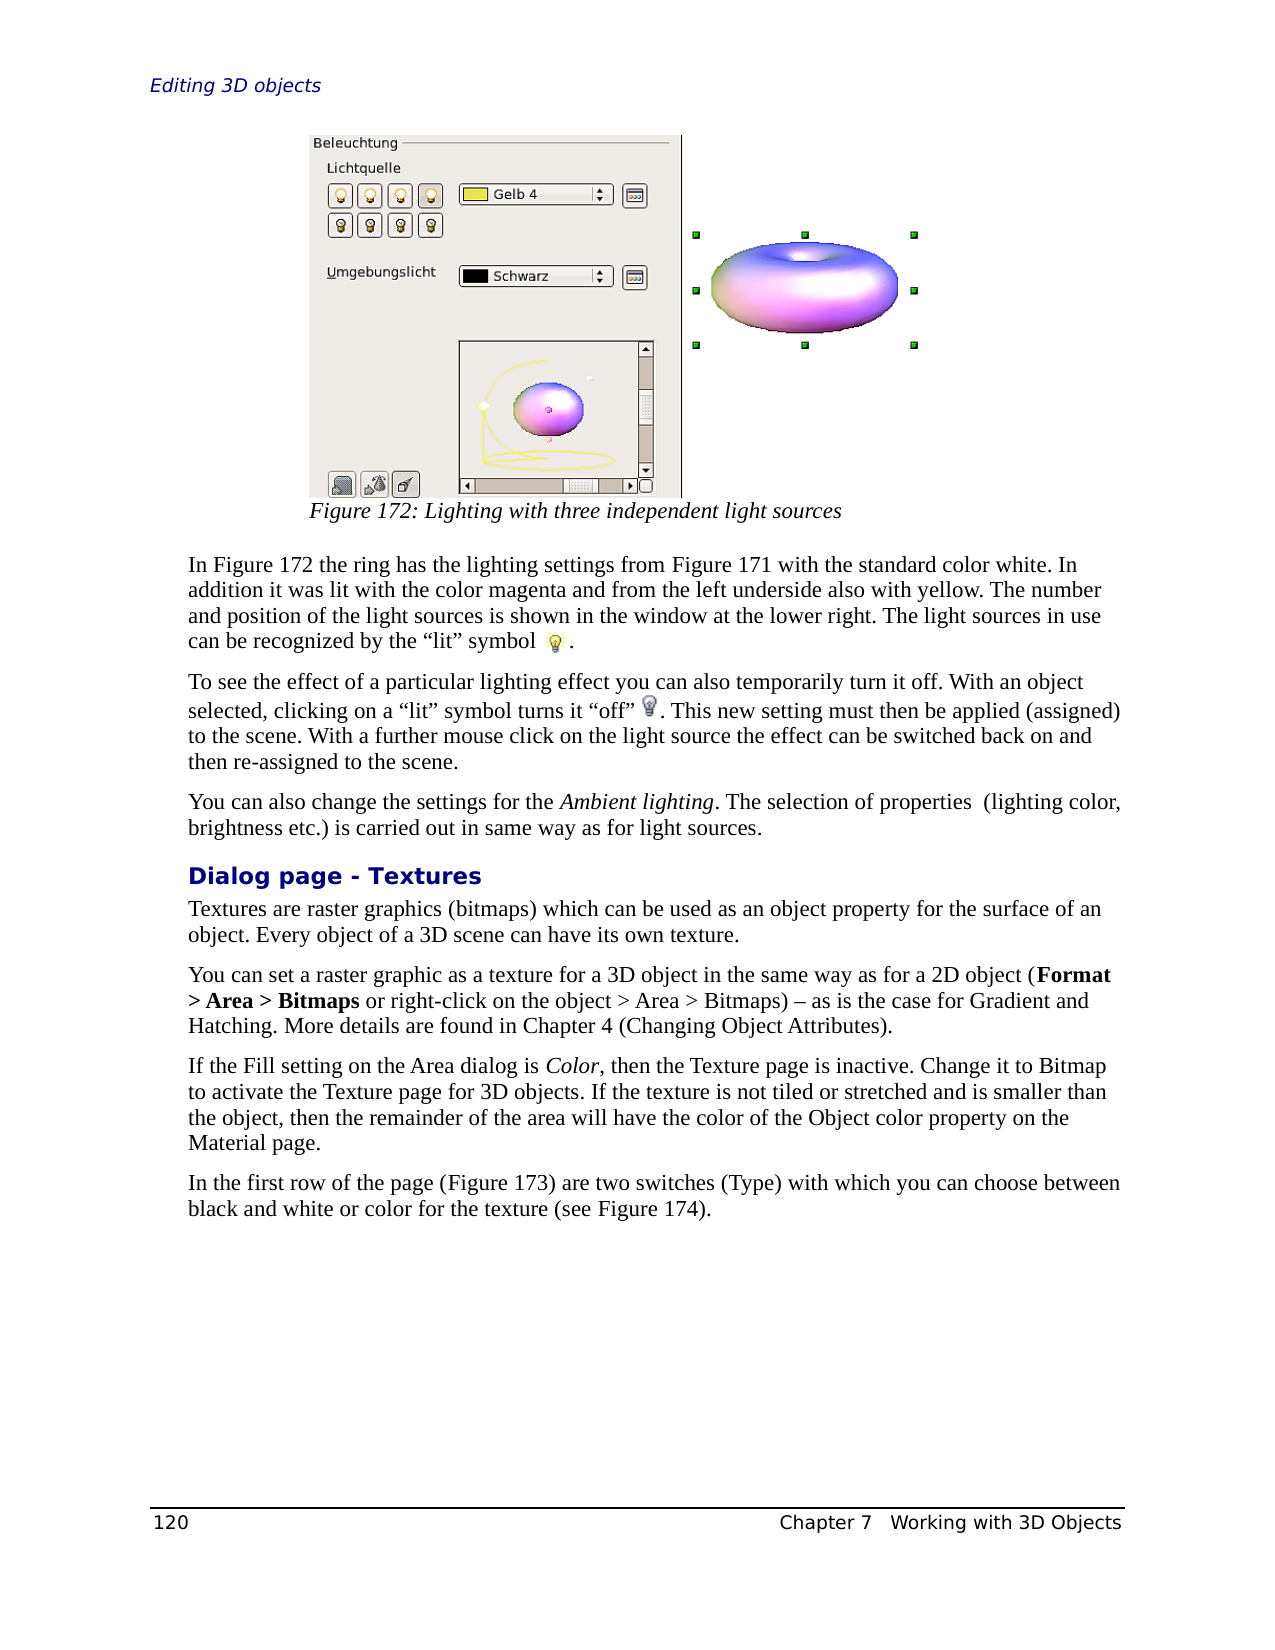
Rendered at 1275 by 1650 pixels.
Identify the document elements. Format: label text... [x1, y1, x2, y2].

text Figure 172: Lighting with three independent light sources [309, 498, 966, 523]
text You can also change the settings for the Ambient lighting. The selection of properties (lighting color, brightness etc.) is carried out in same way as for light sources. [188, 789, 1125, 840]
picture [641, 694, 660, 718]
picture [542, 630, 569, 654]
picture [309, 135, 920, 498]
text In the first row of the page (Figure 173) are two switches (Type) with which you can choose between black and white or color for the texture (see Figure 174). [188, 1170, 1125, 1221]
text Textures are raster graphics (bitmaps) which can be used as an object property for the surface of an object. Every object of a 3D scene can have its own texture. [188, 896, 1125, 947]
text If the Fill setting on the Area dialog is Color, then the Texture page is inactive. Change it to Bitmap to activate the Texture page for 3D objects. If the texture is not tiled or stretched and is smaller than the object, then the remainder of the area will have the color of the Object color property on the Material page. [188, 1053, 1125, 1156]
text To see the effect of a particular lighting effect you can also temporarily turn it off. With an object selected, clicking on a “lit” symbol turns it “off” . This new setting must then be applied (assigned) to the scene. With a further mouse click on the light source the effect can be switched back on and then re-assigned to the scene. [188, 669, 1125, 774]
subtitle Dialog page - Textures [188, 863, 1125, 890]
text In Figure 172 the ring has the lighting settings from Figure 171 with the standard color white. In addition it was lit with the color magenta and from the left underside also with yellow. The number and position of the light sources is shown in the window at the lower right. The light sources in use can be recognized by the “lit” symbol . [188, 552, 1125, 654]
text You can set a raster graphic as a texture for a 3D object in the same way as for a 2D object (Format > Area > Bitmaps or right-click on the object > Area > Bitmaps) – as is the case for Gradient and Hatching. More details are found in Chapter 4 (Changing Object Attributes). [188, 962, 1125, 1039]
